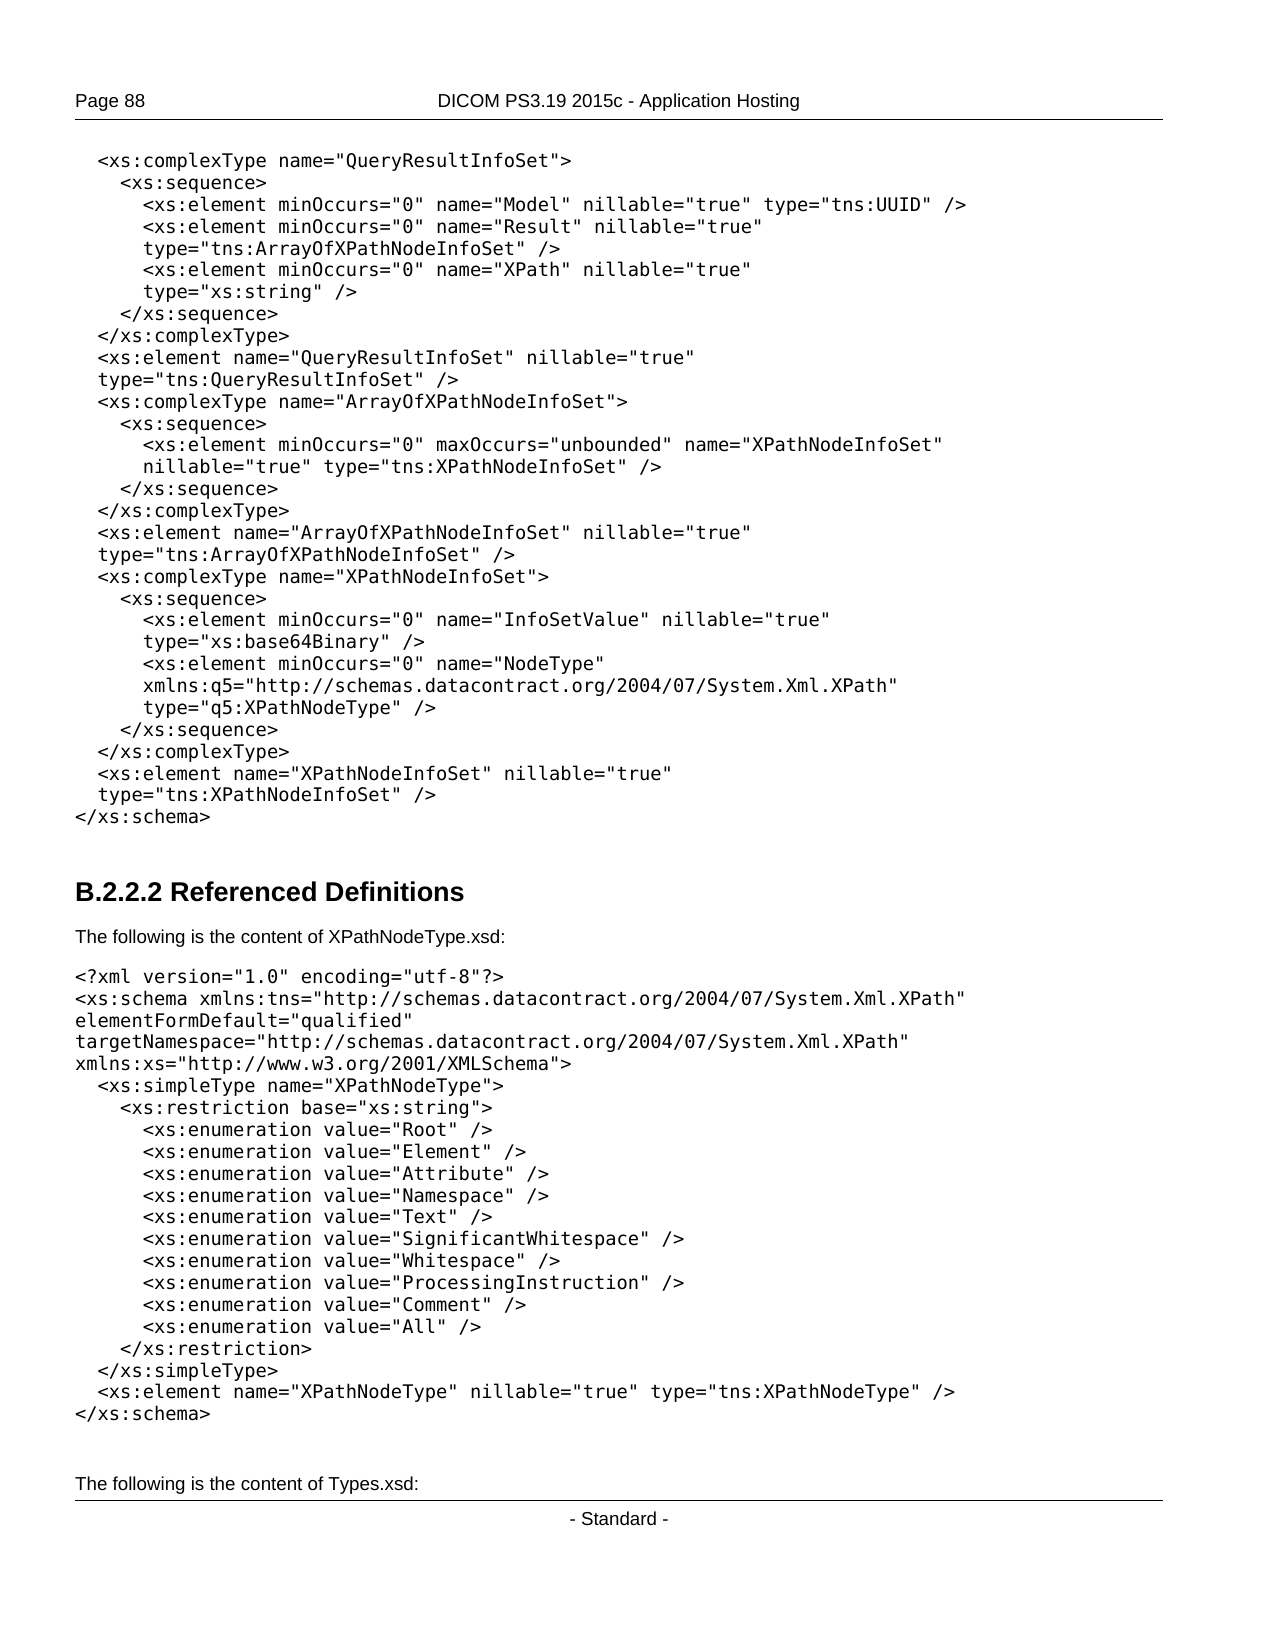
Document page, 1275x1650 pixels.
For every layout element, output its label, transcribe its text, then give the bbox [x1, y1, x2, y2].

text The following is the content of XPathNodeType.xsd: [75, 926, 1162, 947]
text B.2.2.2 Referenced Definitions [75, 876, 1162, 907]
text The following is the content of Types.xsd: [75, 1473, 1162, 1494]
text <?xml version="1.0" encoding="utf-8"?> <xs:schema xmlns:tns="http://schemas.datacontract.org/2004/07/System.Xml.XPath" elementFormDefault="qualified" targetNamespace="http://schemas.datacontract.org/2004/07/System.Xml.XPath" xmlns:xs="http://www.w3.org/2001/XMLSchema"> <xs:simpleType name="XPathNodeType"> <xs:restriction base="xs:string"> <xs:enumeration value="Root" /> <xs:enumeration value="Element" /> <xs:enumeration value="Attribute" /> <xs:enumeration value="Namespace" /> <xs:enumeration value="Text" /> <xs:enumeration value="SignificantWhitespace" /> <xs:enumeration value="Whitespace" /> <xs:enumeration value="ProcessingInstruction" /> <xs:enumeration value="Comment" /> <xs:enumeration value="All" /> </xs:restriction> </xs:simpleType> <xs:element name="XPathNodeType" nillable="true" type="tns:XPathNodeType" /> </xs:schema> [75, 966, 1162, 1454]
text <xs:complexType name="QueryResultInfoSet"> <xs:sequence> <xs:element minOccurs="0" name="Model" nillable="true" type="tns:UUID" /> <xs:element minOccurs="0" name="Result" nillable="true" type="tns:ArrayOfXPathNodeInfoSet" /> <xs:element minOccurs="0" name="XPath" nillable="true" type="xs:string" /> </xs:sequence> </xs:complexType> <xs:element name="QueryResultInfoSet" nillable="true" type="tns:QueryResultInfoSet" /> <xs:complexType name="ArrayOfXPathNodeInfoSet"> <xs:sequence> <xs:element minOccurs="0" maxOccurs="unbounded" name="XPathNodeInfoSet" nillable="true" type="tns:XPathNodeInfoSet" /> </xs:sequence> </xs:complexType> <xs:element name="ArrayOfXPathNodeInfoSet" nillable="true" type="tns:ArrayOfXPathNodeInfoSet" /> <xs:complexType name="XPathNodeInfoSet"> <xs:sequence> <xs:element minOccurs="0" name="InfoSetValue" nillable="true" type="xs:base64Binary" /> <xs:element minOccurs="0" name="NodeType" xmlns:q5="http://schemas.datacontract.org/2004/07/System.Xml.XPath" type="q5:XPathNodeType" /> </xs:sequence> </xs:complexType> <xs:element name="XPathNodeInfoSet" nillable="true" type="tns:XPathNodeInfoSet" /> </xs:schema> [75, 150, 1162, 857]
